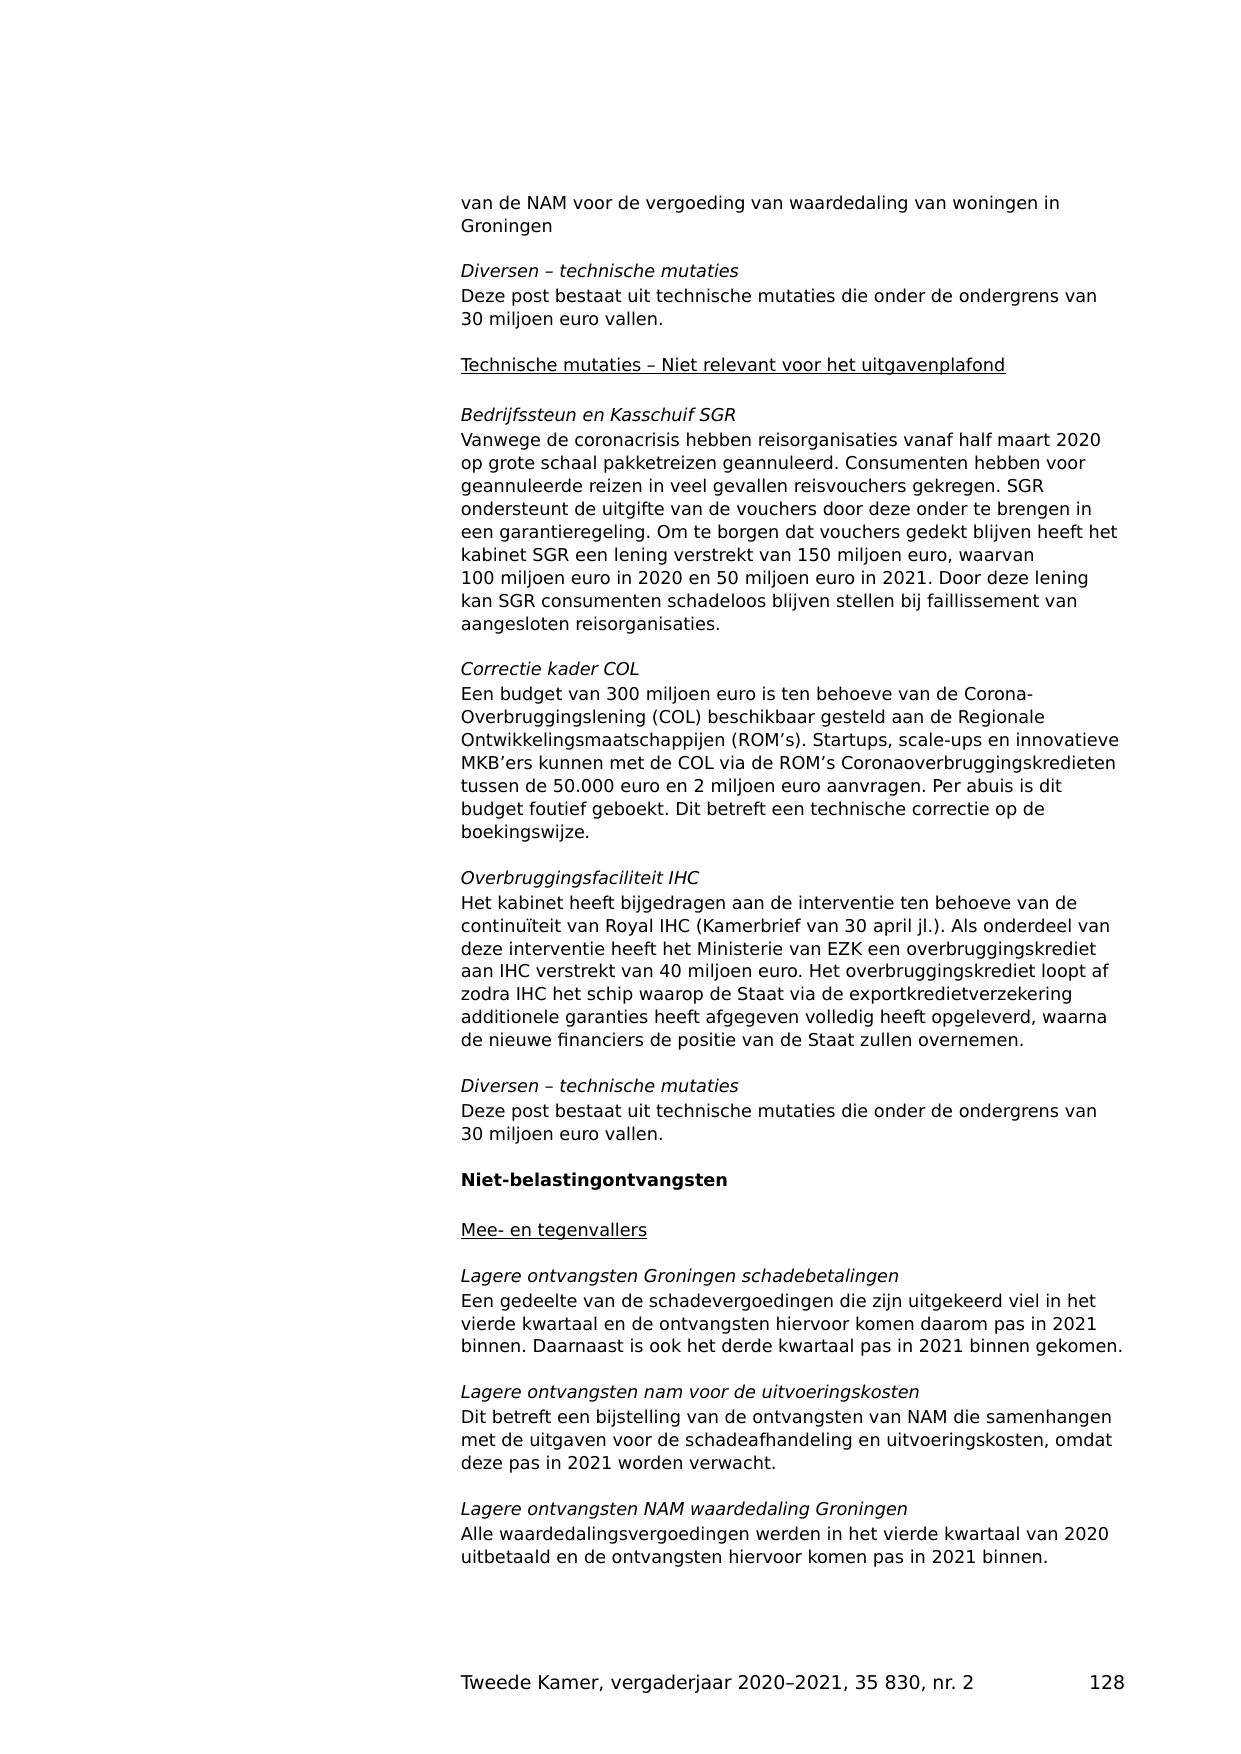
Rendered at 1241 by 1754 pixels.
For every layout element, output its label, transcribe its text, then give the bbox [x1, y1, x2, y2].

text Diversen – technische mutaties [461, 1074, 1125, 1097]
text Het kabinet heeft bijgedragen aan de interventie ten behoeve van de continuïteit van Royal IHC (Kamerbrief van 30 april jl.). Als onderdeel van deze interventie heeft het Ministerie van EZK een overbruggingskrediet aan IHC verstrekt van 40 miljoen euro. Het overbruggingskrediet loopt af zodra IHC het schip waarop de Staat via de exportkredietverzekering additionele garanties heeft afgegeven volledig heeft opgeleverd, waarna de nieuwe financiers de positie van de Staat zullen overnemen. [461, 891, 1125, 1051]
text Diversen – technische mutaties [461, 259, 1125, 282]
text Lagere ontvangsten NAM waardedaling Groningen [461, 1497, 1125, 1520]
text Deze post bestaat uit technische mutaties die onder de ondergrens van 30 miljoen euro vallen. [461, 1099, 1125, 1145]
text Overbruggingsfaciliteit IHC [461, 866, 1125, 889]
text Bedrijfssteun en Kasschuif SGR [461, 403, 1125, 426]
text Lagere ontvangsten Groningen schadebetalingen [461, 1264, 1125, 1287]
text Niet-belastingontvangsten [461, 1168, 1125, 1191]
text Technische mutaties – Niet relevant voor het uitgavenplafond [461, 353, 1125, 376]
text van de NAM voor de vergoeding van waardedaling van woningen in Groningen [461, 191, 1125, 237]
text Een budget van 300 miljoen euro is ten behoeve van de Corona-Overbruggingslening (COL) beschikbaar gesteld aan de Regionale Ontwikkelingsmaatschappijen (ROM’s). Startups, scale-ups en innovatieve MKB’ers kunnen met de COL via de ROM’s Coronaoverbruggingskredieten tussen de 50.000 euro en 2 miljoen euro aanvragen. Per abuis is dit budget foutief geboekt. Dit betreft een technische correctie op de boekingswijze. [461, 682, 1125, 843]
text Mee- en tegenvallers [461, 1218, 1125, 1241]
text Dit betreft een bijstelling van de ontvangsten van NAM die samenhangen met de uitgaven voor de schadeafhandeling en uitvoeringskosten, omdat deze pas in 2021 worden verwacht. [461, 1405, 1125, 1474]
text Correctie kader COL [461, 657, 1125, 680]
text Deze post bestaat uit technische mutaties die onder de ondergrens van 30 miljoen euro vallen. [461, 284, 1125, 330]
text Alle waardedalingsvergoedingen werden in het vierde kwartaal van 2020 uitbetaald en de ontvangsten hiervoor komen pas in 2021 binnen. [461, 1522, 1125, 1568]
text Vanwege de coronacrisis hebben reisorganisaties vanaf half maart 2020 op grote schaal pakketreizen geannuleerd. Consumenten hebben voor geannuleerde reizen in veel gevallen reisvouchers gekregen. SGR ondersteunt de uitgifte van de vouchers door deze onder te brengen in een garantieregeling. Om te borgen dat vouchers gedekt blijven heeft het kabinet SGR een lening verstrekt van 150 miljoen euro, waarvan 100 miljoen euro in 2020 en 50 miljoen euro in 2021. Door deze lening kan SGR consumenten schadeloos blijven stellen bij faillissement van aangesloten reisorganisaties. [461, 428, 1125, 634]
text Lagere ontvangsten nam voor de uitvoeringskosten [461, 1380, 1125, 1403]
text Een gedeelte van de schadevergoedingen die zijn uitgekeerd viel in het vierde kwartaal en de ontvangsten hiervoor komen daarom pas in 2021 binnen. Daarnaast is ook het derde kwartaal pas in 2021 binnen gekomen. [461, 1289, 1125, 1357]
